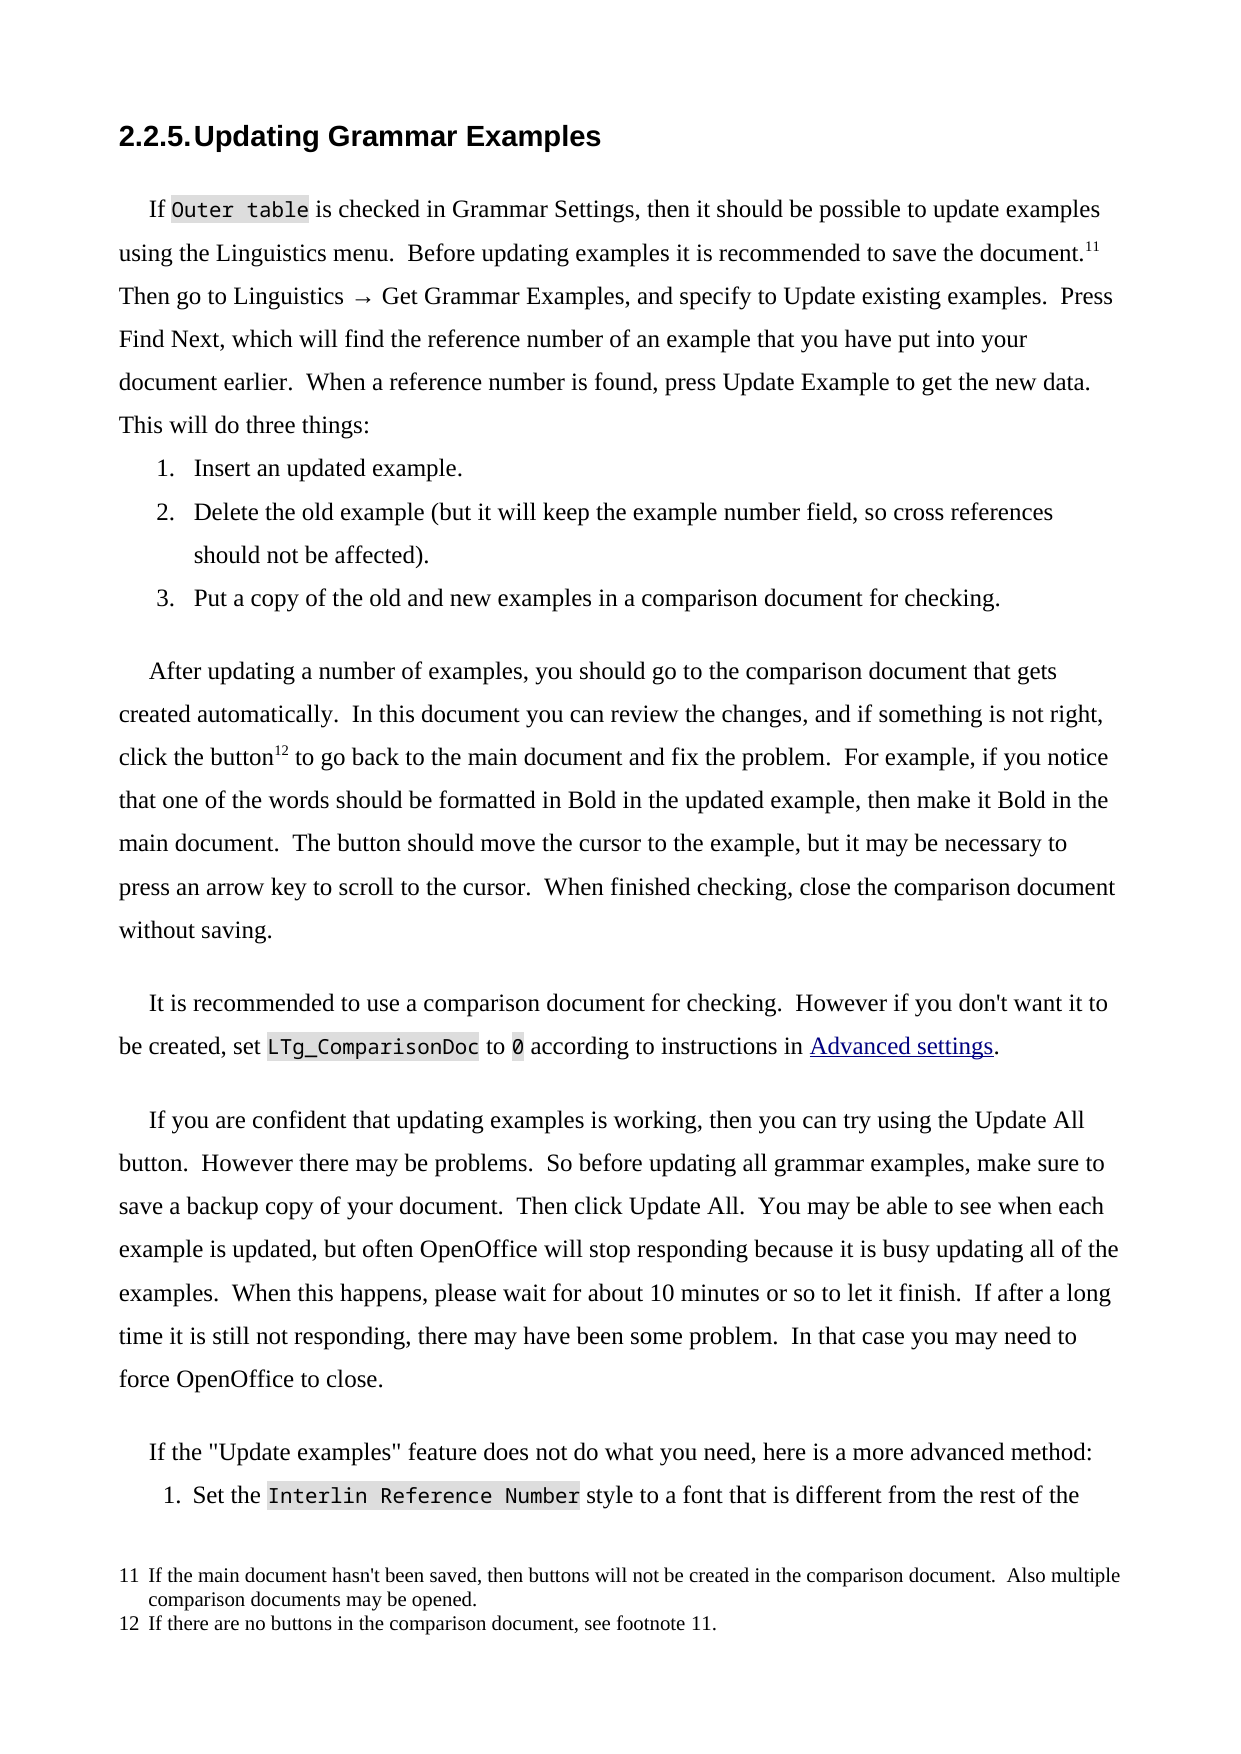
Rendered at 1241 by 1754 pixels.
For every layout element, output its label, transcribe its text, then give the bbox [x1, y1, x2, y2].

text After updating a number of examples, you should go to the comparison document that gets created automatically. In this document you can review the changes, and if something is not right, click the button to go back to the main document and fix the problem. For example, if you notice that one of the words should be formatted in Bold in the updated example, then make it Bold in the main document. The button should move the cursor to the example, but it may be necessary to press an arrow key to scroll to the cursor. When finished checking, close the comparison document without saving. [118, 656, 1122, 943]
text If the "Update examples" feature does not do what you need, here is a more advanced method: [118, 1437, 1122, 1466]
text If the main document hasn't been saved, then buttons will not be created in the comparison document. Also multiple comparison documents may be opened. [118, 1563, 1122, 1611]
text If you are confident that updating examples is working, then you can try using the Update All button. However there may be problems. So before updating all grammar examples, make sure to save a backup copy of your document. Then click Update All. You may be able to see when each example is updated, but often OpenOffice will stop responding because it is busy updating all of the examples. When this happens, please wait for about 10 minutes or so to let it finish. If after a long time it is still not responding, there may have been some problem. In that case you may need to force OpenOffice to close. [118, 1105, 1122, 1393]
list Set the Interlin Reference Number style to a font that is different from the rest of the [163, 1480, 1122, 1510]
text If there are no buttons in the comparison document, see footnote 11. [118, 1611, 1122, 1635]
text It is recommended to use a comparison document for checking. However if you don't want it to be created, set LTg_ComparisonDoc to 0 according to instructions in Advanced settings. [118, 988, 1122, 1061]
list Put a copy of the old and new examples in a comparison document for checking. [156, 583, 1122, 612]
text If Outer table is checked in Grammar Settings, then it should be possible to update examples using the Linguistics menu. Before updating examples it is recommended to save the document. Then go to Linguistics → Get Grammar Examples, and specify to Update existing examples. Press Find Next, which will find the reference number of an example that you have put into your document earlier. When a reference number is found, press Update Example to get the new data. This will do three things: [118, 194, 1122, 439]
subtitle Updating Grammar Examples [118, 118, 1122, 152]
list Delete the old example (but it will keep the example number field, so cross references should not be affected). [156, 497, 1122, 568]
list Insert an updated example. [156, 453, 1122, 482]
